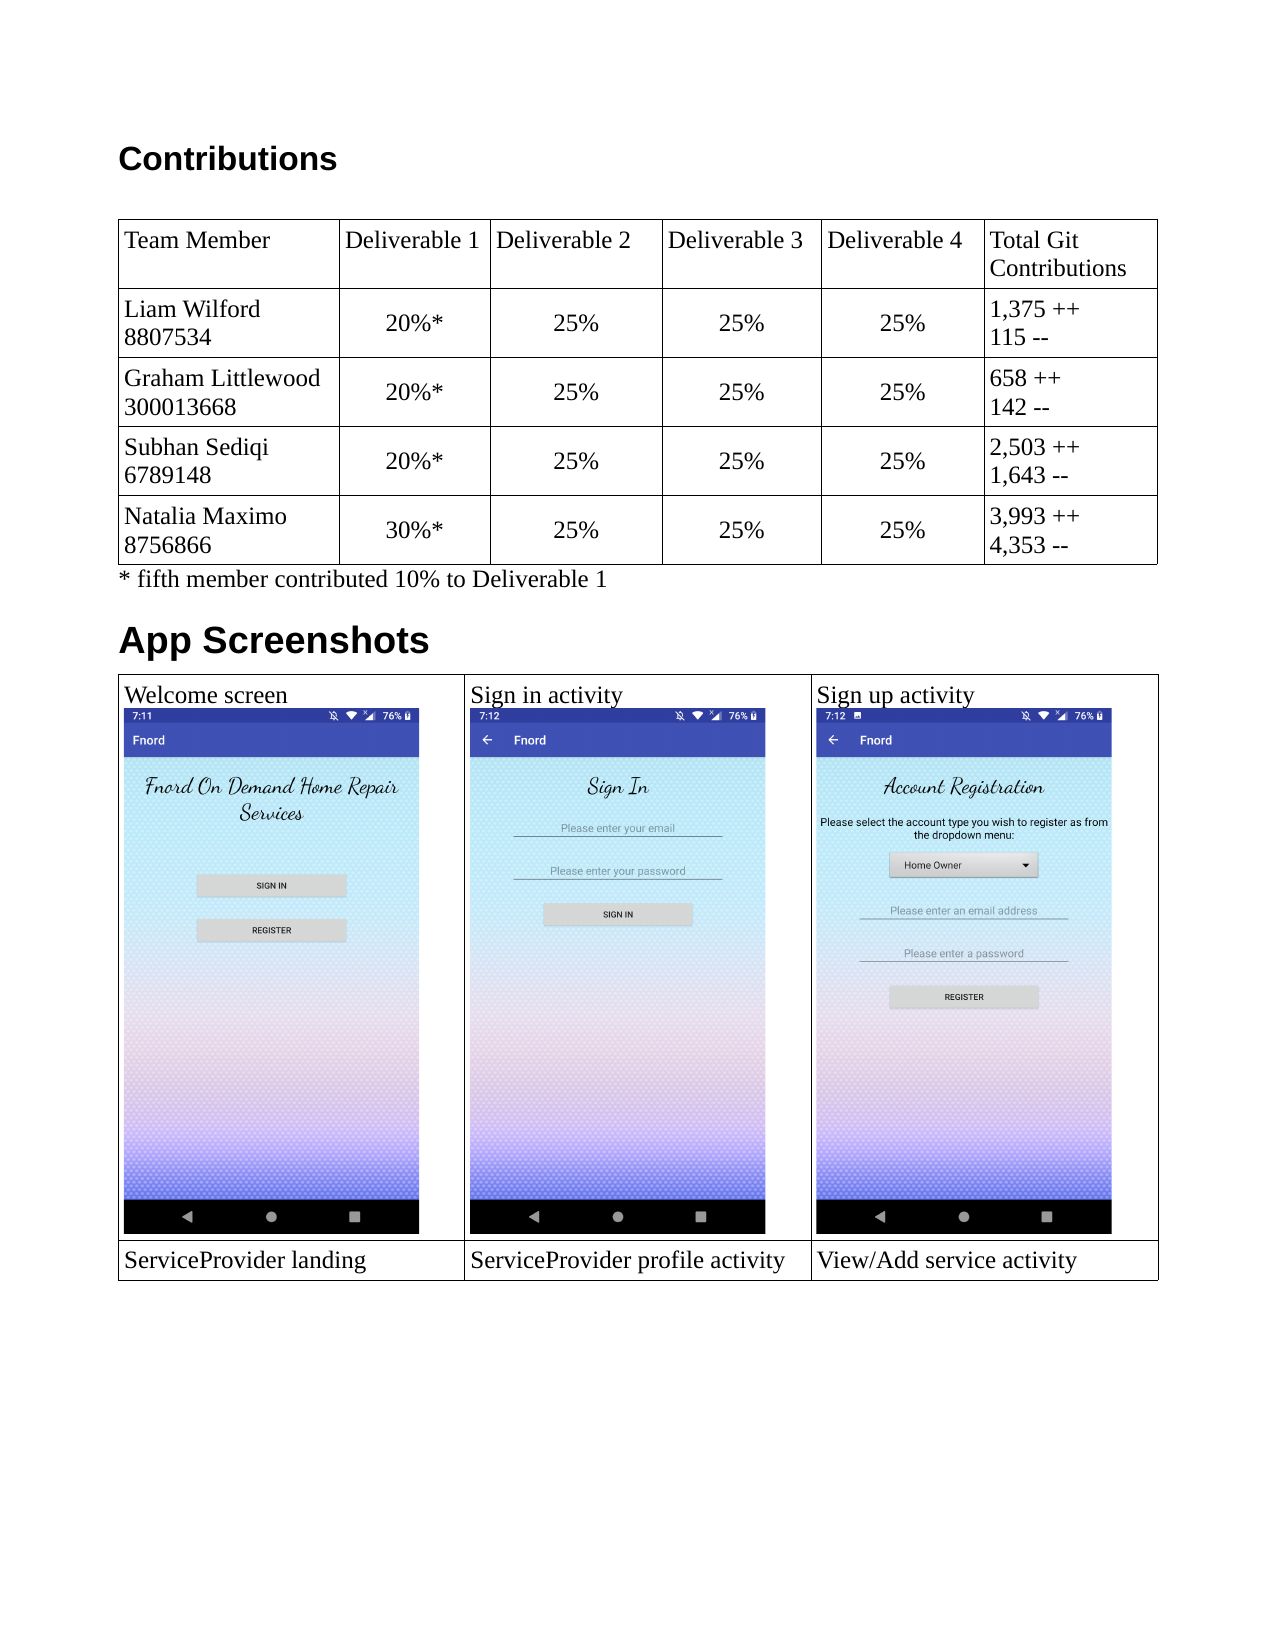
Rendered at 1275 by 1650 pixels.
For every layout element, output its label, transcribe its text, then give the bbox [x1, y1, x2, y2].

table_cell 25% [663, 427, 821, 495]
table_cell 25% [663, 358, 821, 426]
subtitle Contributions [118, 139, 1157, 178]
table_cell 25% [822, 496, 984, 564]
table_cell 25% [491, 427, 662, 495]
table_header Total Git Contributions [985, 220, 1157, 288]
table_cell 25% [491, 358, 662, 426]
table_header Deliverable 4 [822, 220, 984, 288]
table_cell Liam Wilford 8807534 [119, 289, 339, 357]
picture [123, 708, 420, 1234]
table_header Team Member [119, 220, 339, 288]
table_cell 2,503 ++ 1,643 -- [985, 427, 1157, 495]
table_cell 25% [822, 358, 984, 426]
table_cell 658 ++ 142 -- [985, 358, 1157, 426]
table_header Deliverable 1 [340, 220, 490, 288]
table_cell 1,375 ++ 115 -- [985, 289, 1157, 357]
table_cell 25% [491, 496, 662, 564]
table_cell 25% [491, 289, 662, 357]
picture [470, 708, 766, 1234]
table_header Sign up activity [812, 675, 1158, 1239]
table_cell Subhan Sediqi 6789148 [119, 427, 339, 495]
table_cell 25% [663, 289, 821, 357]
table_cell Natalia Maximo 8756866 [119, 496, 339, 564]
table_cell 20%* [340, 427, 490, 495]
table_cell 25% [822, 427, 984, 495]
table_header Welcome screen [119, 675, 464, 1239]
table_header Deliverable 3 [663, 220, 821, 288]
table_cell ServiceProvider landing [119, 1241, 464, 1280]
table_cell 3,993 ++ 4,353 -- [985, 496, 1157, 564]
table_cell 20%* [340, 289, 490, 357]
subtitle App Screenshots [118, 618, 1157, 662]
table_header Deliverable 2 [491, 220, 662, 288]
table_cell ServiceProvider profile activity [465, 1241, 811, 1280]
table_header Sign in activity [465, 675, 811, 1239]
text * fifth member contributed 10% to Deliverable 1 [118, 565, 1157, 593]
table_cell View/Add service activity [812, 1241, 1158, 1280]
picture [816, 708, 1112, 1234]
table_cell 25% [822, 289, 984, 357]
table_cell Graham Littlewood 300013668 [119, 358, 339, 426]
table_cell 30%* [340, 496, 490, 564]
table_cell 25% [663, 496, 821, 564]
table_cell 20%* [340, 358, 490, 426]
